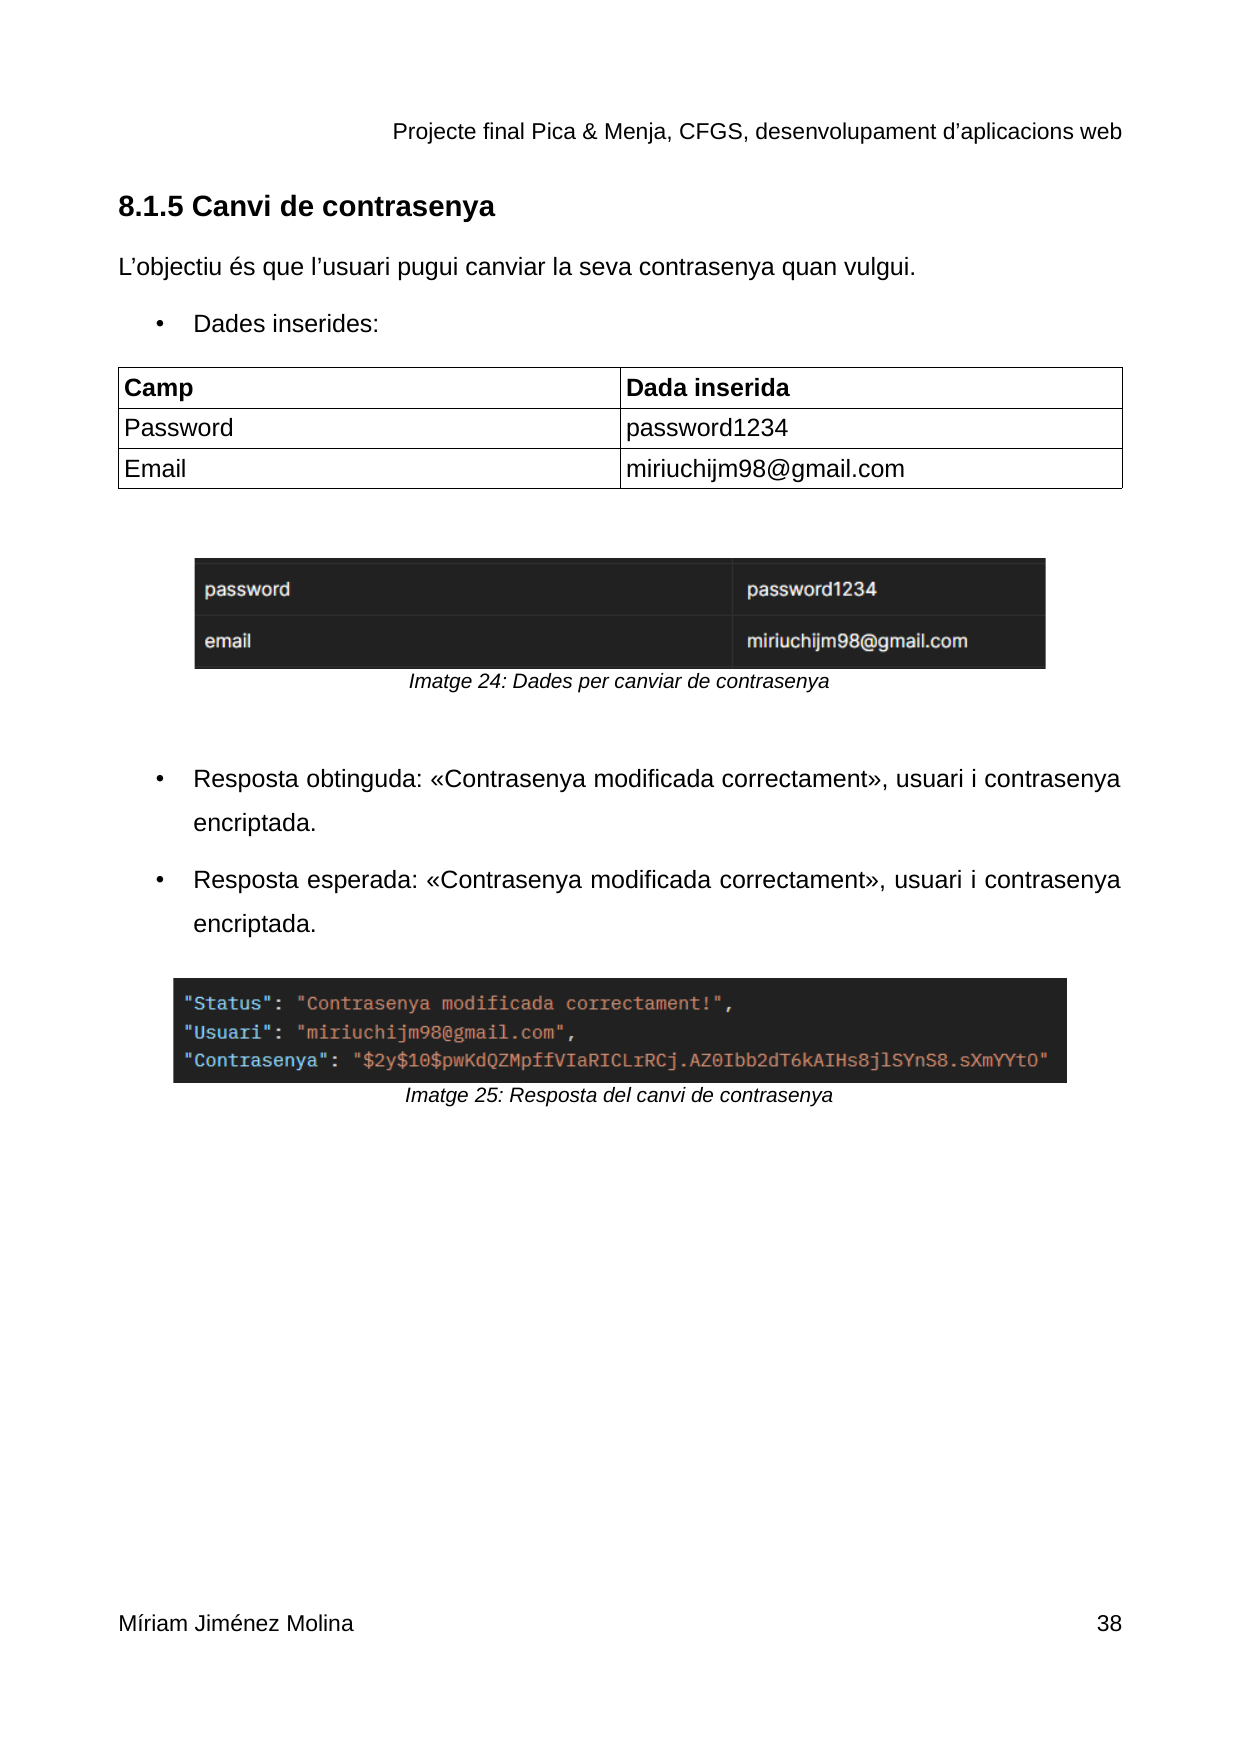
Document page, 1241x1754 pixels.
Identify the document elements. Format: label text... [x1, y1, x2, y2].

table_cell Email [119, 449, 620, 488]
table_cell miriuchijm98@gmail.com [621, 449, 1122, 488]
picture [173, 978, 1067, 1083]
table_header Dada inserida [621, 368, 1122, 407]
table_header Camp [119, 368, 620, 407]
picture [194, 558, 1046, 669]
text Imatge 24: Dades per canviar de contrasenya [194, 669, 1046, 692]
subtitle 8.1.5 Canvi de contrasenya [118, 188, 1122, 222]
list Dades inserides: [156, 309, 1122, 338]
list Resposta esperada: «Contrasenya modificada correctament», usuari i contrasenya encriptada. [156, 865, 1122, 937]
text L’objectiu és que l’usuari pugui canviar la seva contrasenya quan vulgui. [118, 252, 1122, 280]
table_cell password1234 [621, 409, 1122, 448]
text Imatge 25: Resposta del canvi de contrasenya [173, 1083, 1067, 1107]
list Resposta obtinguda: «Contrasenya modificada correctament», usuari i contrasenya encriptada. [156, 764, 1122, 836]
table_cell Password [119, 409, 620, 448]
